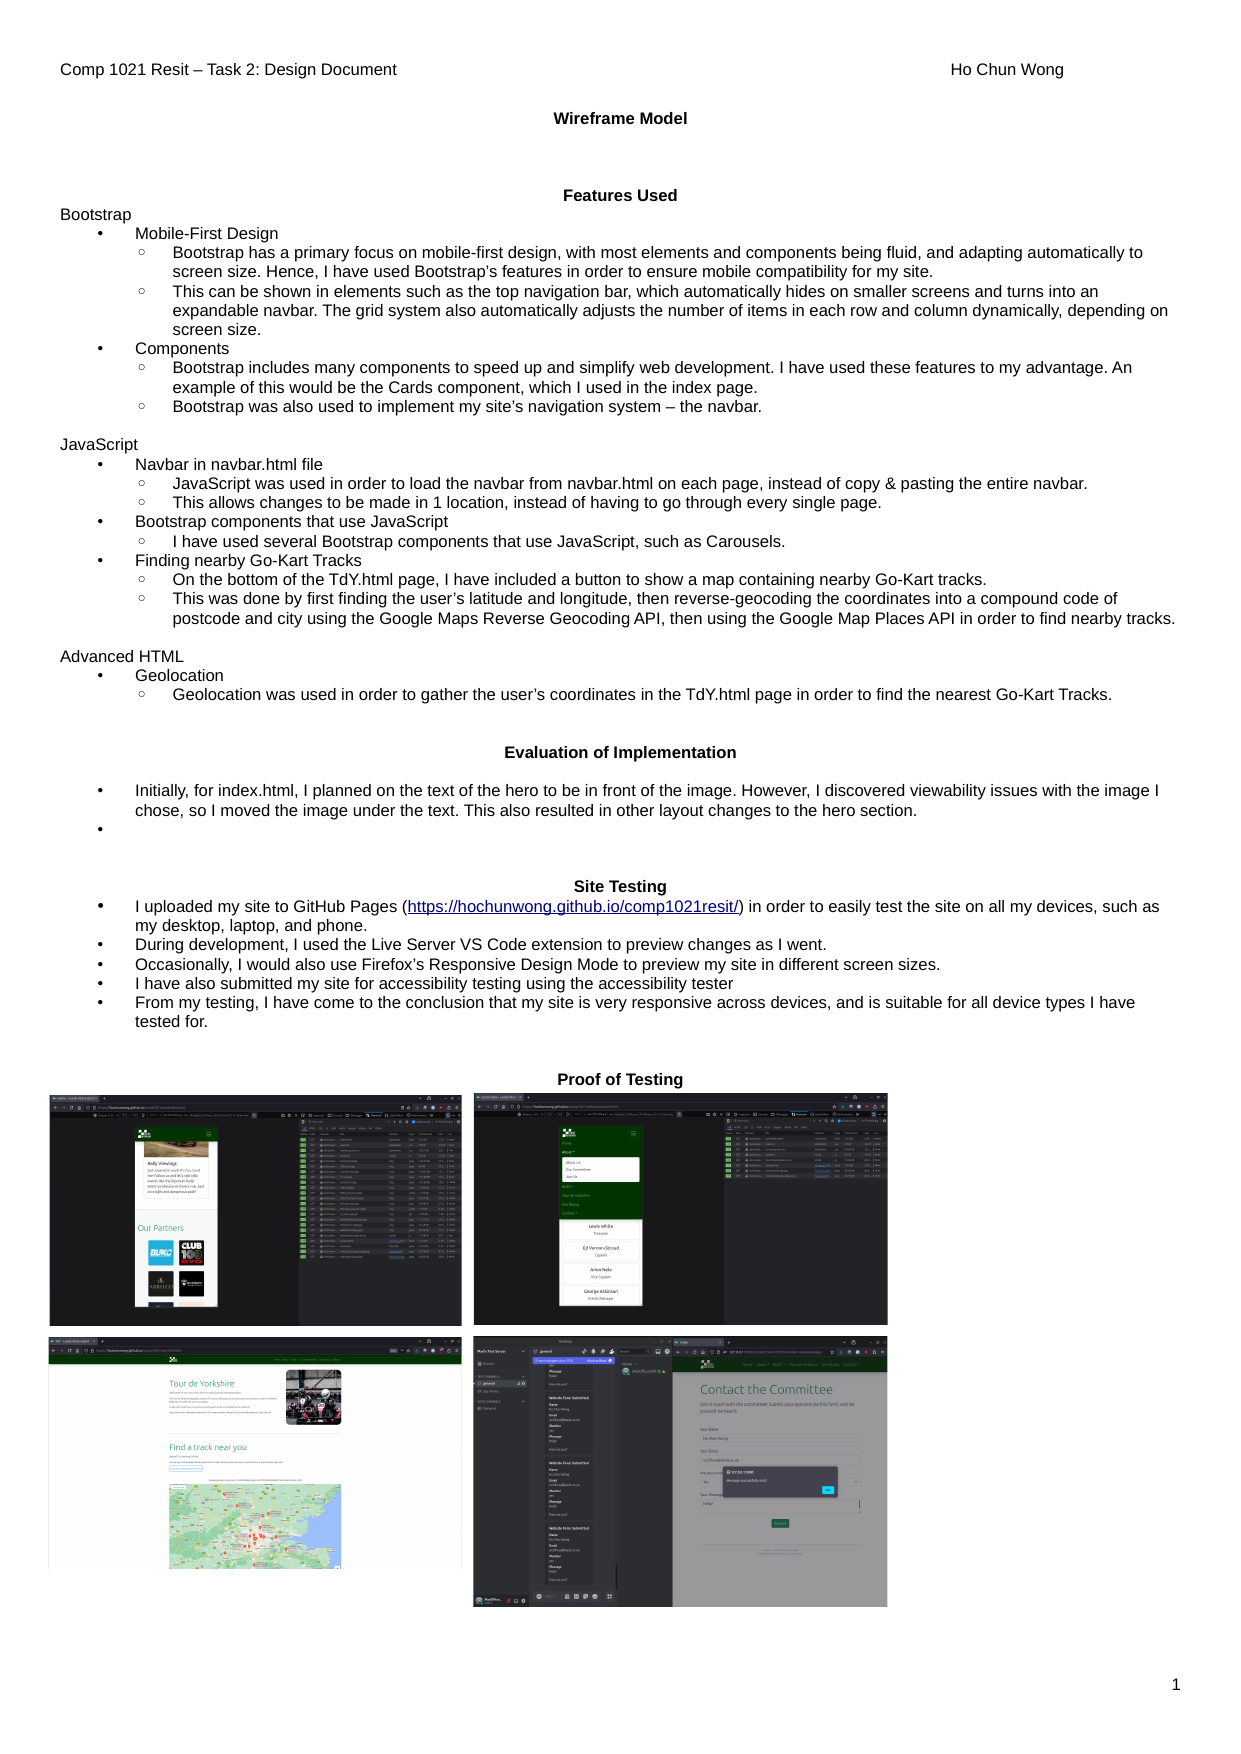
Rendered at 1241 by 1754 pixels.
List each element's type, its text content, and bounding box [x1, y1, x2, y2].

picture [48, 1337, 462, 1569]
list Bootstrap includes many components to speed up and simplify web development. I have used these features to my advantage. An example of this would be the Cards component, which I used in the index page. [135, 358, 1181, 397]
list During development, I used the Live Server VS Code extension to preview changes as I went. [97, 935, 1181, 954]
text Wireframe Model [60, 109, 1181, 128]
list Initially, for index.html, I planned on the text of the hero to be in front of the image. However, I discovered viewability issues with the image I chose, so I moved the image under the text. This also resulted in other layout changes to the hero section. [97, 781, 1181, 819]
list Components [97, 339, 1181, 358]
text Advanced HTML [60, 647, 1181, 666]
text Site Testing [60, 877, 1181, 896]
text JavaScript [60, 435, 1181, 454]
text Features Used [60, 185, 1181, 204]
list Bootstrap was also used to implement my site’s navigation system – the navbar. [135, 397, 1181, 416]
list On the bottom of the TdY.html page, I have included a button to show a map containing nearby Go-Kart tracks. [135, 570, 1181, 589]
list Finding nearby Go-Kart Tracks [97, 551, 1181, 570]
text Bootstrap [60, 204, 1181, 224]
picture [473, 1336, 888, 1607]
list This can be shown in elements such as the top navigation bar, which automatically hides on smaller screens and turns into an expandable navbar. The grid system also automatically adjusts the number of items in each row and column dynamically, depending on screen size. [135, 281, 1181, 339]
list Geolocation [97, 666, 1181, 685]
list I have also submitted my site for accessibility testing using the accessibility tester [97, 974, 1181, 993]
list Bootstrap has a primary focus on mobile-first design, with most elements and components being fluid, and adapting automatically to screen size. Hence, I have used Bootstrap’s features in order to ensure mobile compatibility for my site. [135, 243, 1181, 281]
picture [473, 1093, 888, 1325]
list Mobile-First Design [97, 224, 1181, 243]
list I uploaded my site to GitHub Pages (https://hochunwong.github.io/comp1021resit/) in order to easily test the site on all my devices, such as my desktop, laptop, and phone. [97, 896, 1181, 935]
list Navbar in navbar.html file [97, 454, 1181, 473]
list I have used several Bootstrap components that use JavaScript, such as Carousels. [135, 531, 1181, 551]
list This was done by first finding the user’s latitude and longitude, then reverse-geocoding the coordinates into a compound code of postcode and city using the Google Maps Reverse Geocoding API, then using the Google Map Places API in order to find nearby tracks. [135, 589, 1181, 628]
list From my testing, I have come to the conclusion that my site is very responsive across devices, and is suitable for all device types I have tested for. [97, 993, 1181, 1031]
picture [49, 1095, 462, 1326]
text Proof of Testing [60, 1070, 1181, 1089]
list JavaScript was used in order to load the navbar from navbar.html on each page, instead of copy & pasting the entire navbar. [135, 473, 1181, 493]
list Occasionally, I would also use Firefox’s Responsive Design Mode to preview my site in different screen sizes. [97, 954, 1181, 974]
list Geolocation was used in order to gather the user’s coordinates in the TdY.html page in order to find the nearest Go-Kart Tracks. [135, 685, 1181, 704]
list This allows changes to be made in 1 location, instead of having to go through every single page. [135, 493, 1181, 512]
list Bootstrap components that use JavaScript [97, 512, 1181, 531]
text Evaluation of Implementation [60, 743, 1181, 762]
